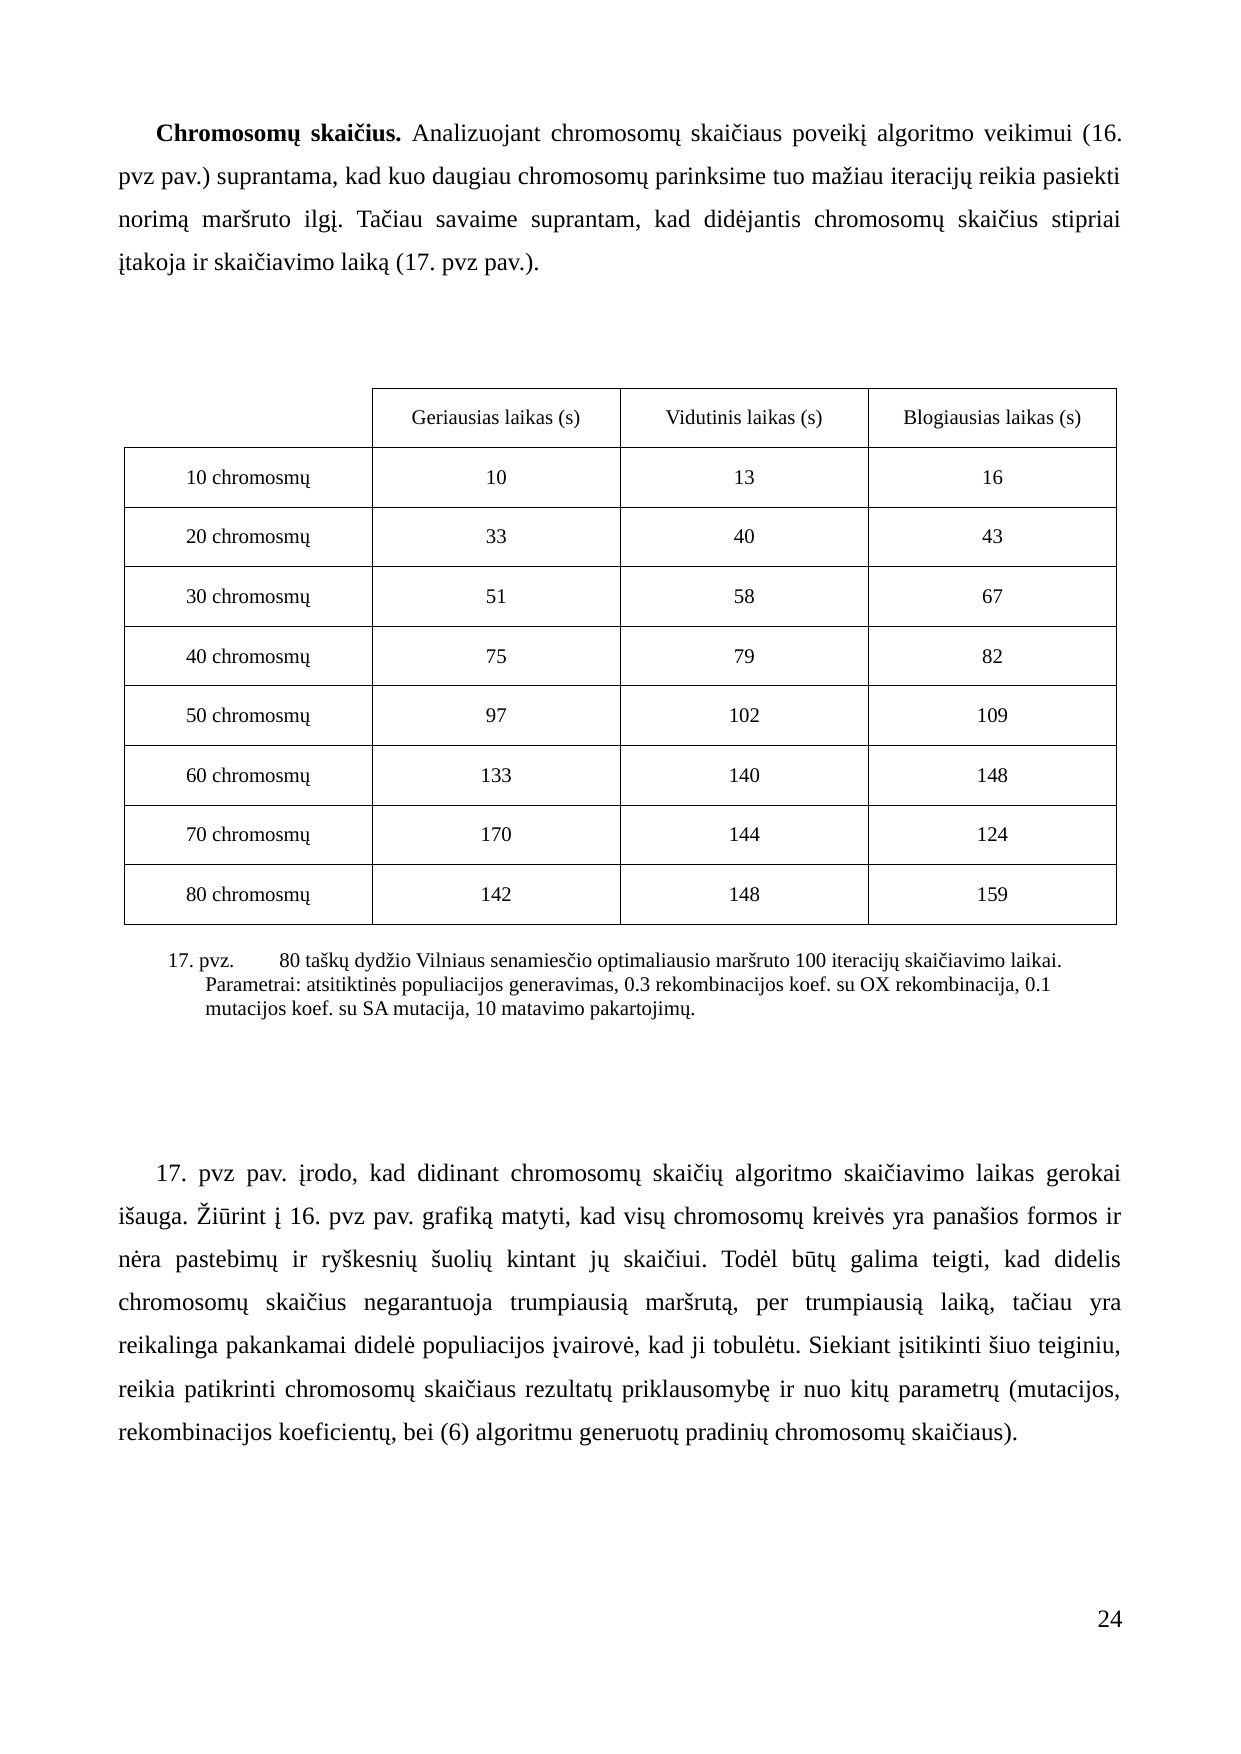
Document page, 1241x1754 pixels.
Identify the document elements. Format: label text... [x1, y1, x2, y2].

table_cell 133 [373, 746, 620, 804]
table_header [118, 382, 1122, 929]
table_cell 30 chromosmų [125, 567, 372, 626]
table_cell 148 [869, 746, 1116, 804]
table_cell 170 [373, 806, 620, 864]
table_cell 70 chromosmų [125, 806, 372, 864]
table_cell 82 [869, 627, 1116, 685]
table_cell 51 [373, 567, 620, 626]
table_header [124, 388, 372, 447]
table_header Blogiausias laikas (s) [869, 389, 1116, 447]
table_cell 40 chromosmų [125, 627, 372, 685]
table_cell 50 chromosmų [125, 686, 372, 745]
text 17 pav. įrodo, kad didinant chromosomų skaičių algoritmo skaičiavimo laikas gerokai išauga. Žiūrint į 16 pav. grafiką matyti, kad visų chromosomų kreivės yra panašios formos ir nėra pastebimų ir ryškesnių šuolių kintant jų skaičiui. Todėl būtų galima teigti, kad didelis chromosomų skaičius negarantuoja trumpiausią maršrutą, per trumpiausią laiką, tačiau yra reikalinga pakankamai didelė populiacijos įvairovė, kad ji tobulėtu. Siekiant įsitikinti šiuo teiginiu, reikia patikrinti chromosomų skaičiaus rezultatų priklausomybę ir nuo kitų parametrų (mutacijos, rekombinacijos koeficientų, bei (6) algoritmu generuotų pradinių chromosomų skaičiaus). [118, 1158, 1122, 1446]
table_cell 148 [621, 865, 868, 924]
table_header Vidutinis laikas (s) [621, 389, 868, 447]
table_cell 109 [869, 686, 1116, 745]
table_cell 80 chromosmų [125, 865, 372, 924]
table_cell 142 [373, 865, 620, 924]
table_cell 79 [621, 627, 868, 685]
table_header Geriausias laikas (s) [373, 389, 620, 447]
table_cell 159 [869, 865, 1116, 924]
text Chromosomų skaičius. Analizuojant chromosomų skaičiaus poveikį algoritmo veikimui (16 pav.) suprantama, kad kuo daugiau chromosomų parinksime tuo mažiau iteracijų reikia pasiekti norimą maršruto ilgį. Tačiau savaime suprantam, kad didėjantis chromosomų skaičius stipriai įtakoja ir skaičiavimo laiką (17 pav.). [118, 118, 1122, 276]
table_cell 13 [621, 448, 868, 507]
table_cell 40 [621, 508, 868, 566]
table_cell 124 [869, 806, 1116, 864]
table_cell 16 [869, 448, 1116, 507]
table_cell 33 [373, 508, 620, 566]
table_cell 140 [621, 746, 868, 804]
table_cell 97 [373, 686, 620, 745]
table_cell 60 chromosmų [125, 746, 372, 804]
table_cell 20 chromosmų [125, 508, 372, 566]
table_cell 43 [869, 508, 1116, 566]
table_cell 58 [621, 567, 868, 626]
table_cell 80 taškų dydžio Vilniaus senamiesčio optimaliausio maršruto 100 iteracijų skaičiavimo laikai. Parametrai: atsitiktinės populiacijos generavimas, 0.3 rekombinacijos koef. su OX rekombinacija, 0.1 mutacijos koef. su SA mutacija, 10 matavimo pakartojimų. [118, 930, 1122, 1038]
table_cell 144 [621, 806, 868, 864]
table_cell 102 [621, 686, 868, 745]
table_cell 75 [373, 627, 620, 685]
table_cell 10 [373, 448, 620, 507]
table_cell 67 [869, 567, 1116, 626]
table_cell 10 chromosmų [125, 448, 372, 507]
